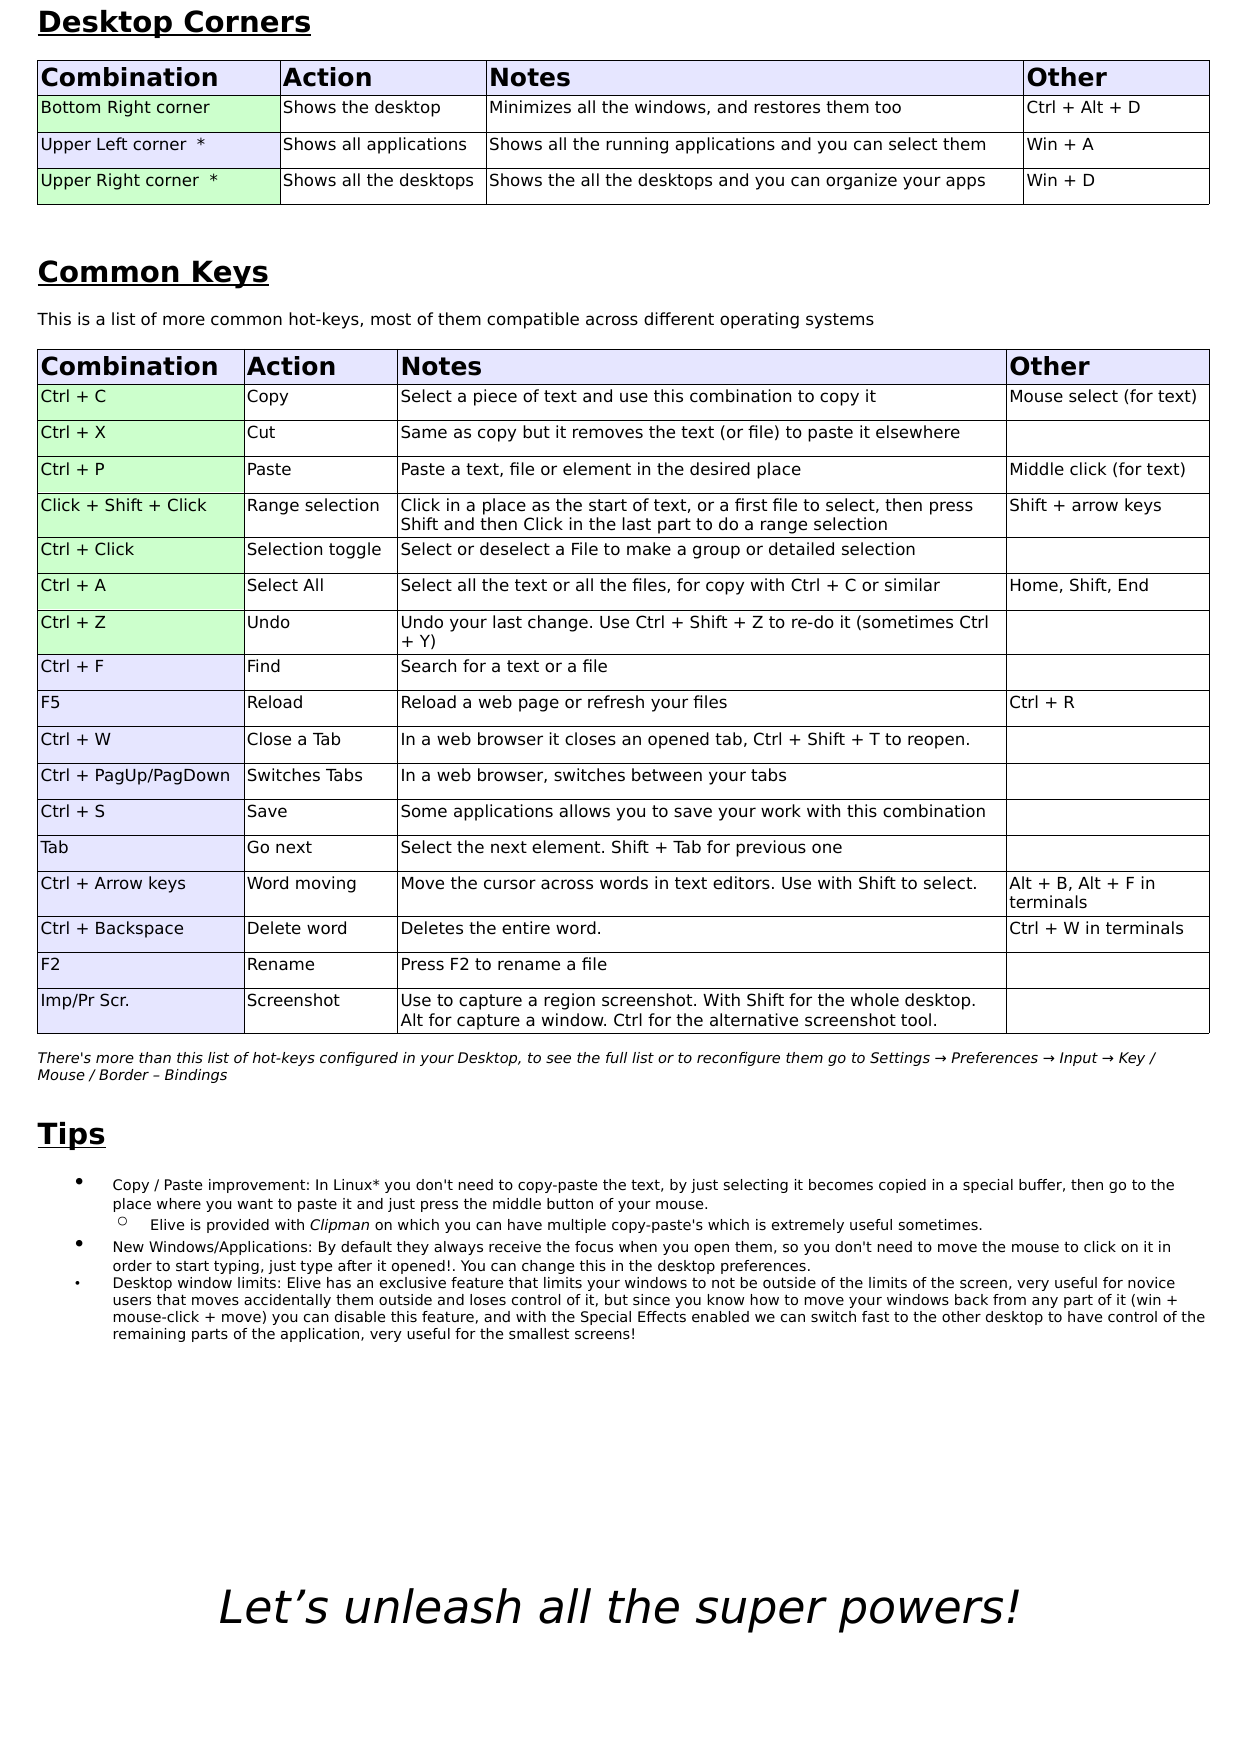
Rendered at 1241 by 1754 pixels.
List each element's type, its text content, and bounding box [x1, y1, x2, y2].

table_cell [1007, 727, 1209, 763]
table_cell Save [245, 800, 397, 835]
table_cell Home, Shift, End [1007, 574, 1209, 609]
table_cell [1007, 953, 1209, 988]
table_cell Paste [245, 457, 397, 492]
table_cell Same as copy but it removes the text (or file) to paste it elsewhere [398, 421, 1006, 456]
table_cell Find [245, 655, 397, 690]
table_cell Go next [245, 836, 397, 871]
table_cell Undo your last change. Use Ctrl + Shift + Z to re-do it (sometimes Ctrl + Y) [398, 611, 1006, 654]
list Elive is provided with Clipman on which you can have multiple copy-paste's which is extremely useful sometimes. [112, 1213, 1209, 1235]
table_cell [1007, 989, 1209, 1033]
table_cell Ctrl + P [38, 457, 244, 492]
text There's more than this list of hot-keys configured in your Desktop, to see the full list or to reconfigure them go to Settings → Preferences → Input → Key / Mouse / Border – Bindings [37, 1050, 1209, 1084]
table_cell Use to capture a region screenshot. With Shift for the whole desktop. Alt for capture a window. Ctrl for the alternative screenshot tool. [398, 989, 1006, 1033]
table_cell [1007, 800, 1209, 835]
table_cell Ctrl + Click [38, 538, 244, 573]
table_cell Select a piece of text and use this combination to copy it [398, 385, 1006, 420]
table_cell Middle click (for text) [1007, 457, 1209, 492]
table_cell Shows all applications [281, 133, 486, 168]
table_header Combination [38, 350, 244, 384]
table_cell Alt + B, Alt + F in terminals [1007, 872, 1209, 916]
table_cell Ctrl + Z [38, 611, 244, 654]
table_cell Ctrl + Arrow keys [38, 872, 244, 916]
table_cell Select All [245, 574, 397, 609]
table_cell Shows the desktop [281, 96, 486, 132]
table_cell Switches Tabs [245, 764, 397, 799]
table_header Notes [398, 350, 1006, 384]
table_cell Range selection [245, 494, 397, 537]
table_cell Upper Right corner * [38, 169, 280, 204]
table_cell Shows all the desktops [281, 169, 486, 204]
table_cell [1007, 421, 1209, 456]
table_header Notes [487, 61, 1023, 95]
text Tips [37, 1118, 1209, 1152]
table_cell Select all the text or all the files, for copy with Ctrl + C or similar [398, 574, 1006, 609]
table_cell [1007, 611, 1209, 654]
table_cell Shows all the running applications and you can select them [487, 133, 1023, 168]
table_header Other [1024, 61, 1209, 95]
table_cell In a web browser, switches between your tabs [398, 764, 1006, 799]
table_cell Ctrl + C [38, 385, 244, 420]
table_cell Ctrl + W in terminals [1007, 917, 1209, 952]
table_cell Selection toggle [245, 538, 397, 573]
table_cell [1007, 764, 1209, 799]
text Desktop Corners [37, 5, 1209, 39]
table_cell Select the next element. Shift + Tab for previous one [398, 836, 1006, 871]
table_cell Ctrl + R [1007, 691, 1209, 726]
table_header Combination [38, 61, 280, 95]
table_cell Delete word [245, 917, 397, 952]
table_cell Click + Shift + Click [38, 494, 244, 537]
table_cell Undo [245, 611, 397, 654]
table_cell Tab [38, 836, 244, 871]
text Let’s unleash all the super powers! [37, 1581, 1209, 1634]
table_cell Reload [245, 691, 397, 726]
table_cell Ctrl + S [38, 800, 244, 835]
table_cell Cut [245, 421, 397, 456]
table_cell Win + A [1024, 133, 1209, 168]
table_cell Ctrl + PagUp/PagDown [38, 764, 244, 799]
table_cell Reload a web page or refresh your files [398, 691, 1006, 726]
table_cell Ctrl + W [38, 727, 244, 763]
table_cell Press F2 to rename a file [398, 953, 1006, 988]
table_cell Ctrl + X [38, 421, 244, 456]
table_header Other [1007, 350, 1209, 384]
table_cell Close a Tab [245, 727, 397, 763]
table_cell Paste a text, file or element in the desired place [398, 457, 1006, 492]
table_cell Copy [245, 385, 397, 420]
table_cell Select or deselect a File to make a group or detailed selection [398, 538, 1006, 573]
table_cell [1007, 655, 1209, 690]
table_cell Win + D [1024, 169, 1209, 204]
table_cell Shows the all the desktops and you can organize your apps [487, 169, 1023, 204]
table_cell Minimizes all the windows, and restores them too [487, 96, 1023, 132]
table_cell Click in a place as the start of text, or a first file to select, then press Shift and then Click in the last part to do a range selection [398, 494, 1006, 537]
table_cell Upper Left corner * [38, 133, 280, 168]
list Copy / Paste improvement: In Linux* you don't need to copy-paste the text, by just selecting it becomes copied in a special buffer, then go to the place where you want to paste it and just press the middle button of your mouse. [75, 1173, 1209, 1213]
table_cell Some applications allows you to save your work with this combination [398, 800, 1006, 835]
table_cell Shift + arrow keys [1007, 494, 1209, 537]
table_cell Search for a text or a file [398, 655, 1006, 690]
text Common Keys [37, 255, 1209, 289]
text This is a list of more common hot-keys, most of them compatible across different operating systems [37, 310, 1209, 329]
table_cell Bottom Right corner [38, 96, 280, 132]
table_cell [1007, 836, 1209, 871]
table_cell [1007, 538, 1209, 573]
list Desktop window limits: Elive has an exclusive feature that limits your windows to not be outside of the limits of the screen, very useful for novice users that moves accidentally them outside and loses control of it, but since you know how to move your windows back from any part of it (win + mouse-click + move) you can disable this feature, and with the Special Effects enabled we can switch fast to the other desktop to have control of the remaining parts of the application, very useful for the smallest screens! [75, 1275, 1209, 1343]
table_cell Deletes the entire word. [398, 917, 1006, 952]
table_cell Screenshot [245, 989, 397, 1033]
table_cell Rename [245, 953, 397, 988]
list New Windows/Applications: By default they always receive the focus when you open them, so you don't need to move the mouse to click on it in order to start typing, just type after it opened!. You can change this in the desktop preferences. [75, 1235, 1209, 1275]
table_cell F2 [38, 953, 244, 988]
table_header Action [245, 350, 397, 384]
table_cell F5 [38, 691, 244, 726]
table_cell Ctrl + F [38, 655, 244, 690]
table_cell Mouse select (for text) [1007, 385, 1209, 420]
table_cell Imp/Pr Scr. [38, 989, 244, 1033]
table_cell Word moving [245, 872, 397, 916]
table_header Action [281, 61, 486, 95]
table_cell Ctrl + A [38, 574, 244, 609]
table_cell Move the cursor across words in text editors. Use with Shift to select. [398, 872, 1006, 916]
table_cell Ctrl + Backspace [38, 917, 244, 952]
table_cell Ctrl + Alt + D [1024, 96, 1209, 132]
table_cell In a web browser it closes an opened tab, Ctrl + Shift + T to reopen. [398, 727, 1006, 763]
